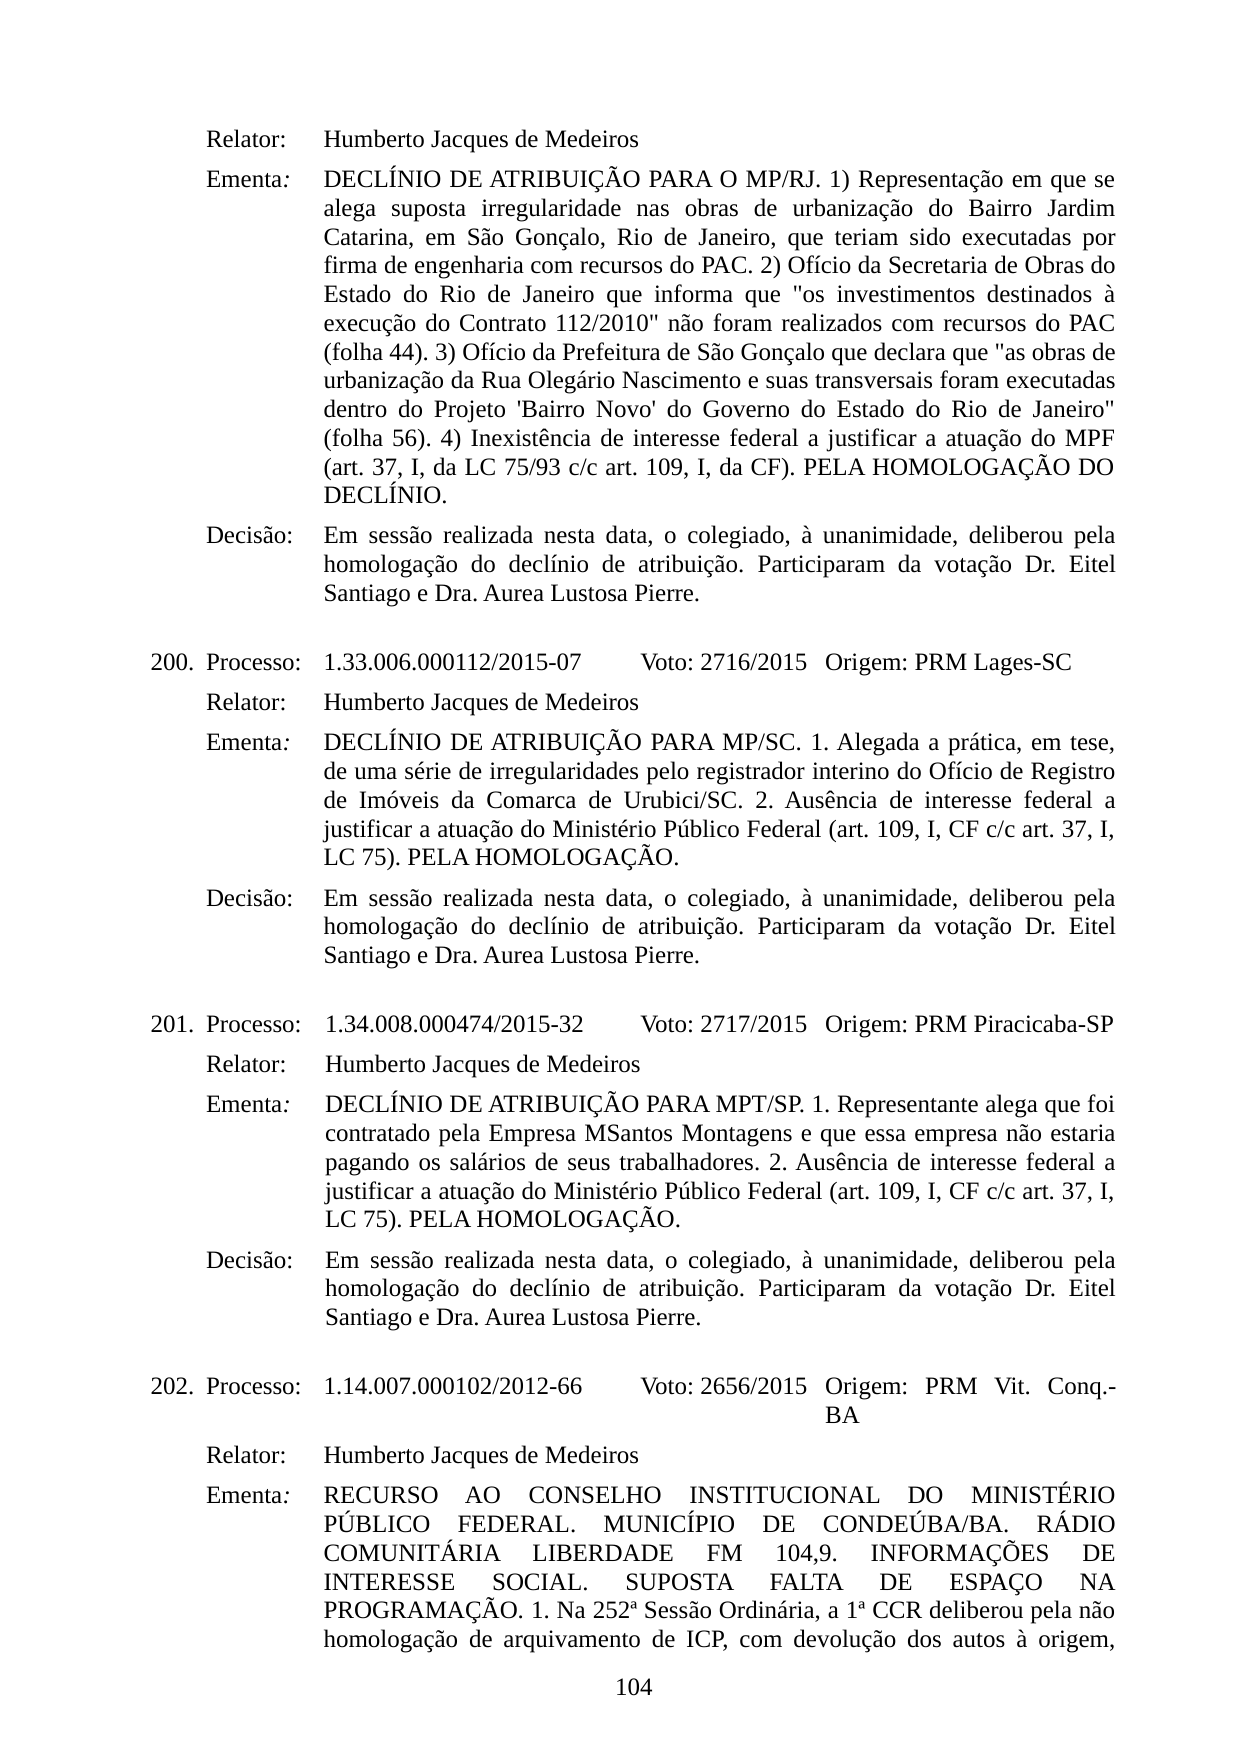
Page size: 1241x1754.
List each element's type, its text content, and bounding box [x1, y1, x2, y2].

table_cell [145, 877, 200, 974]
table_cell Humberto Jacques de Medeiros [318, 1434, 1122, 1474]
table_cell [145, 1434, 200, 1474]
table_header 1.33.006.000112/2015-07 [318, 641, 634, 681]
table_cell [145, 681, 200, 722]
table_cell [145, 1239, 200, 1337]
table_header Voto: 2717/2015 [634, 1003, 819, 1043]
table_header 200. [145, 641, 200, 681]
table_cell [145, 118, 200, 158]
table_cell Humberto Jacques de Medeiros [319, 1044, 1122, 1084]
table_header Processo: [200, 1365, 318, 1434]
table_cell DECLÍNIO DE ATRIBUIÇÃO PARA O MP/RJ. 1) Representação em que se alega suposta irregularidade nas obras de urbanização do Bairro Jardim Catarina, em São Gonçalo, Rio de Janeiro, que teriam sido executadas por firma de engenharia com recursos do PAC. 2) Ofício da Secretaria de Obras do Estado do Rio de Janeiro que informa que "os investimentos destinados à execução do Contrato 112/2010" não foram realizados com recursos do PAC (folha 44). 3) Ofício da Prefeitura de São Gonçalo que declara que "as obras de urbanização da Rua Olegário Nascimento e suas transversais foram executadas dentro do Projeto 'Bairro Novo' do Governo do Estado do Rio de Janeiro" (folha 56). 4) Inexistência de interesse federal a justificar a atuação do MPF (art. 37, I, da LC 75/93 c/c art. 109, I, da CF). PELA HOMOLOGAÇÃO DO DECLÍNIO. [318, 158, 1122, 515]
table_header 1.34.008.000474/2015-32 [319, 1003, 634, 1043]
table_header Origem: PRM Lages-SC [819, 641, 1122, 681]
table_cell Relator: [200, 1434, 318, 1474]
table_header Origem: PRM Piracicaba-SP [819, 1003, 1122, 1043]
table_cell Em sessão realizada nesta data, o colegiado, à unanimidade, deliberou pela homologação do declínio de atribuição. Participaram da votação Dr. Eitel Santiago e Dra. Aurea Lustosa Pierre. [318, 515, 1122, 612]
table_header Voto: 2656/2015 [635, 1365, 819, 1434]
table_cell DECLÍNIO DE ATRIBUIÇÃO PARA MPT/SP. 1. Representante alega que foi contratado pela Empresa MSantos Montagens e que essa empresa não estaria pagando os salários de seus trabalhadores. 2. Ausência de interesse federal a justificar a atuação do Ministério Público Federal (art. 109, I, CF c/c art. 37, I, LC 75). PELA HOMOLOGAÇÃO. [319, 1084, 1122, 1239]
table_header Origem: PRM Vit. Conq.- BA [819, 1365, 1122, 1434]
table_cell Relator: [200, 681, 318, 722]
table_cell Em sessão realizada nesta data, o colegiado, à unanimidade, deliberou pela homologação do declínio de atribuição. Participaram da votação Dr. Eitel Santiago e Dra. Aurea Lustosa Pierre. [319, 1239, 1122, 1337]
table_cell Relator: [200, 1044, 319, 1084]
table_cell [145, 515, 200, 612]
table_cell Decisão: [200, 1239, 319, 1337]
table_header 202. [145, 1365, 200, 1434]
table_cell Humberto Jacques de Medeiros [318, 681, 1122, 722]
table_header 201. [145, 1003, 200, 1043]
table_cell RECURSO AO CONSELHO INSTITUCIONAL DO MINISTÉRIO PÚBLICO FEDERAL. MUNICÍPIO DE CONDEÚBA/BA. RÁDIO COMUNITÁRIA LIBERDADE FM 104,9. INFORMAÇÕES DE INTERESSE SOCIAL. SUPOSTA FALTA DE ESPAÇO NA PROGRAMAÇÃO. 1. Na 252ª Sessão Ordinária, a 1ª CCR deliberou pela não homologação de arquivamento de ICP, com devolução dos autos à origem, [318, 1475, 1122, 1658]
table_header 1.14.007.000102/2012-66 [318, 1365, 634, 1434]
table_cell DECLÍNIO DE ATRIBUIÇÃO PARA MP/SC. 1. Alegada a prática, em tese, de uma série de irregularidades pelo registrador interino do Ofício de Registro de Imóveis da Comarca de Urubici/SC. 2. Ausência de interesse federal a justificar a atuação do Ministério Público Federal (art. 109, I, CF c/c art. 37, I, LC 75). PELA HOMOLOGAÇÃO. [318, 722, 1122, 877]
table_header Voto: 2716/2015 [635, 641, 819, 681]
table_cell Ementa: [200, 722, 318, 877]
table_cell Decisão: [200, 515, 318, 612]
table_cell [145, 1044, 200, 1084]
table_cell Ementa: [200, 1084, 319, 1239]
table_cell Ementa: [200, 158, 318, 515]
table_cell [145, 1084, 200, 1239]
table_cell Humberto Jacques de Medeiros [318, 118, 1122, 158]
table_cell Em sessão realizada nesta data, o colegiado, à unanimidade, deliberou pela homologação do declínio de atribuição. Participaram da votação Dr. Eitel Santiago e Dra. Aurea Lustosa Pierre. [318, 877, 1122, 974]
table_cell [145, 722, 200, 877]
table_header Processo: [200, 641, 318, 681]
table_cell Ementa: [200, 1475, 318, 1658]
table_cell Decisão: [200, 877, 318, 974]
table_cell [145, 158, 200, 515]
table_cell Relator: [200, 118, 318, 158]
table_cell [145, 1475, 200, 1658]
table_header Processo: [200, 1003, 319, 1043]
